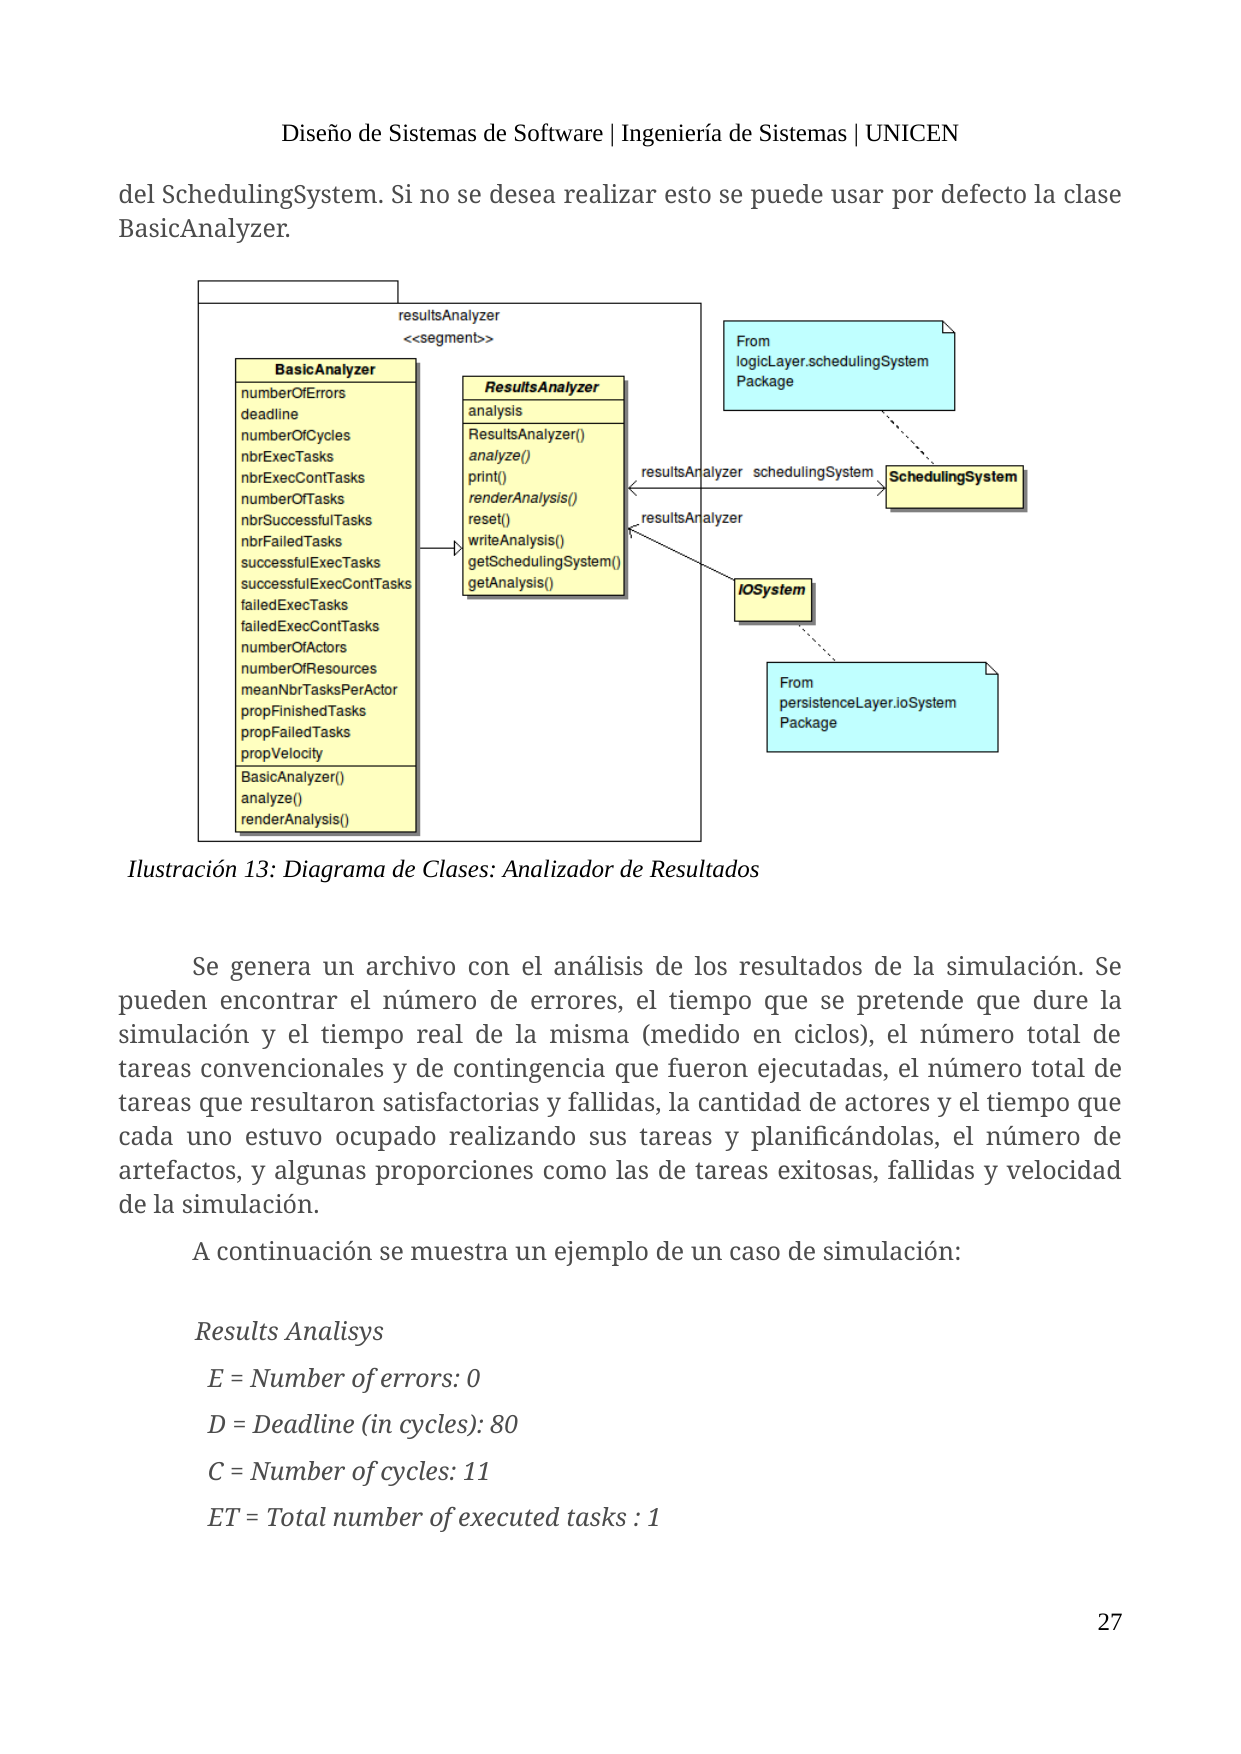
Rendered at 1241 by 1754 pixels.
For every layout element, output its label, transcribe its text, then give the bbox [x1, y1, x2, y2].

text del SchedulingSystem. Si no se desea realizar esto se puede usar por defecto la clase BasicAnalyzer. [118, 176, 1122, 244]
text Ilustración 13: Diagrama de Clases: Analizador de Resultados [127, 855, 1110, 883]
text ET = Total number of executed tasks : 1 [195, 1500, 1122, 1534]
text E = Number of errors: 0 [195, 1360, 1122, 1394]
text Results Analisys [195, 1314, 1122, 1348]
text Se genera un archivo con el análisis de los resultados de la simulación. Se pueden encontrar el número de errores, el tiempo que se pretende que dure la simulación y el tiempo real de la misma (medido en ciclos), el número total de tareas convencionales y de contingencia que fueron ejecutadas, el número total de tareas que resultaron satisfactorias y fallidas, la cantidad de actores y el tiempo que cada uno estuvo ocupado realizando sus tareas y planificándolas, el número de artefactos, y algunas proporciones como las de tareas exitosas, fallidas y velocidad de la simulación. [118, 948, 1122, 1221]
text A continuación se muestra un ejemplo de un caso de simulación: [118, 1233, 1122, 1267]
text D = Deadline (in cycles): 80 [195, 1407, 1122, 1441]
picture [187, 271, 1042, 855]
text C = Number of cycles: 11 [195, 1453, 1122, 1488]
